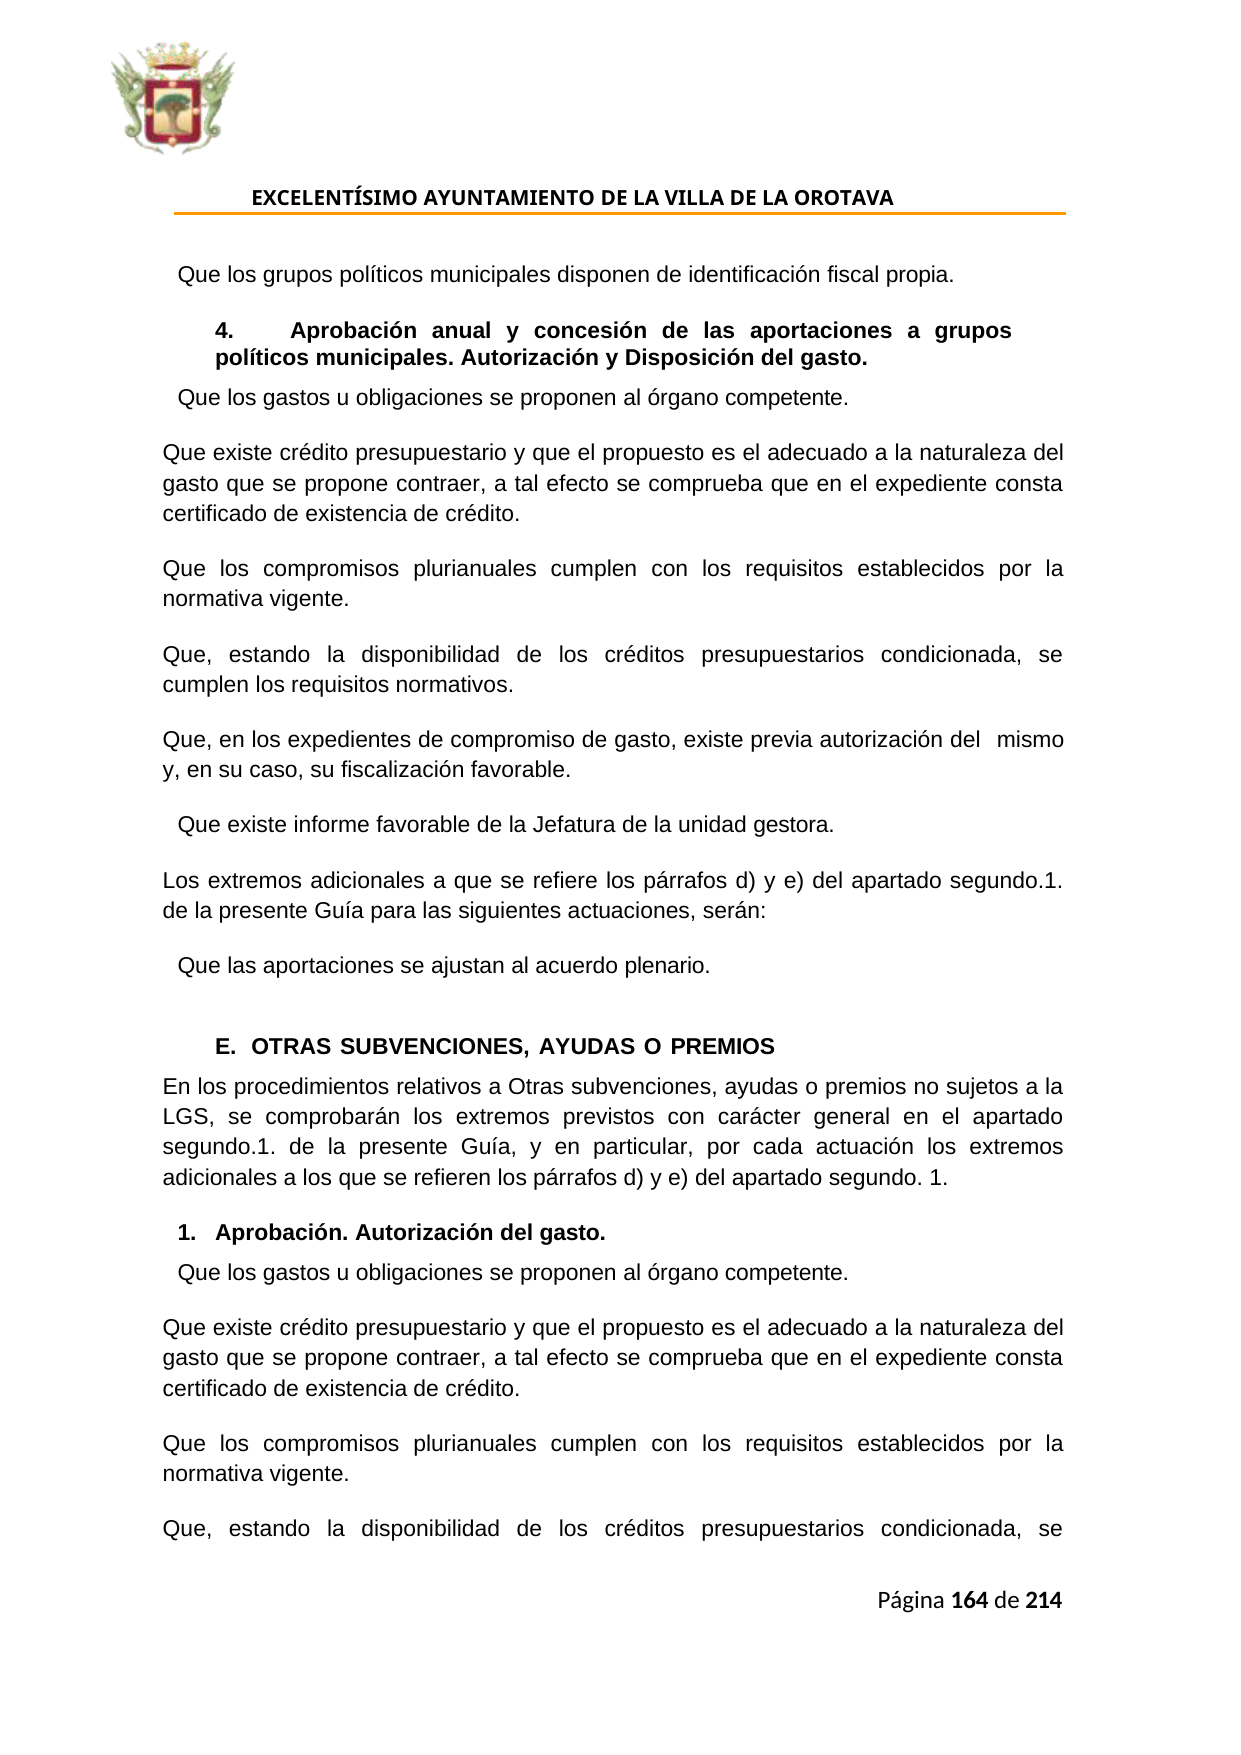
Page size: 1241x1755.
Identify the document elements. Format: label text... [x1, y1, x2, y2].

text Que, estando la disponibilidad de los créditos presupuestarios condicionada, se [162, 1515, 1064, 1541]
list Aprobación anual y concesión de las aportaciones a grupos políticos municipales. Autorización y Disposición del gasto. [215, 317, 1064, 371]
text Que las aportaciones se ajustan al acuerdo plenario. [177, 952, 1078, 979]
text Que, en los expedientes de compromiso de gasto, existe previa autorización del mismo y, en su caso, su fiscalización favorable. [162, 726, 1064, 783]
text Que existe informe favorable de la Jefatura de la unidad gestora. [177, 811, 1078, 838]
text Que existe crédito presupuestario y que el propuesto es el adecuado a la naturaleza del gasto que se propone contraer, a tal efecto se comprueba que en el expediente consta certificado de existencia de crédito. [162, 1314, 1064, 1401]
text Que los grupos políticos municipales disponen de identificación fiscal propia. [177, 261, 1078, 287]
text Que, estando la disponibilidad de los créditos presupuestarios condicionada, se cumplen los requisitos normativos. [162, 641, 1064, 697]
text Que los compromisos plurianuales cumplen con los requisitos establecidos por la normativa vigente. [162, 1430, 1064, 1486]
text En los procedimientos relativos a Otras subvenciones, ayudas o premios no sujetos a la LGS, se comprobarán los extremos previstos con carácter general en el apartado segundo.1. de la presente Guía, y en particular, por cada actuación los extremos adicionales a los que se refieren los párrafos d) y e) del apartado segundo. 1. [162, 1073, 1064, 1190]
text Que existe crédito presupuestario y que el propuesto es el adecuado a la naturaleza del gasto que se propone contraer, a tal efecto se comprueba que en el expediente consta certificado de existencia de crédito. [162, 439, 1064, 526]
list Aprobación. Autorización del gasto. [177, 1219, 1078, 1245]
list OTRAS SUBVENCIONES, AYUDAS O PREMIOS [215, 1033, 1078, 1059]
text Que los gastos u obligaciones se proponen al órgano competente. [177, 384, 1078, 411]
text Que los gastos u obligaciones se proponen al órgano competente. [177, 1259, 1078, 1285]
text Los extremos adicionales a que se refiere los párrafos d) y e) del apartado segundo.1. de la presente Guía para las siguientes actuaciones, serán: [162, 867, 1064, 923]
text Que los compromisos plurianuales cumplen con los requisitos establecidos por la normativa vigente. [162, 555, 1064, 612]
